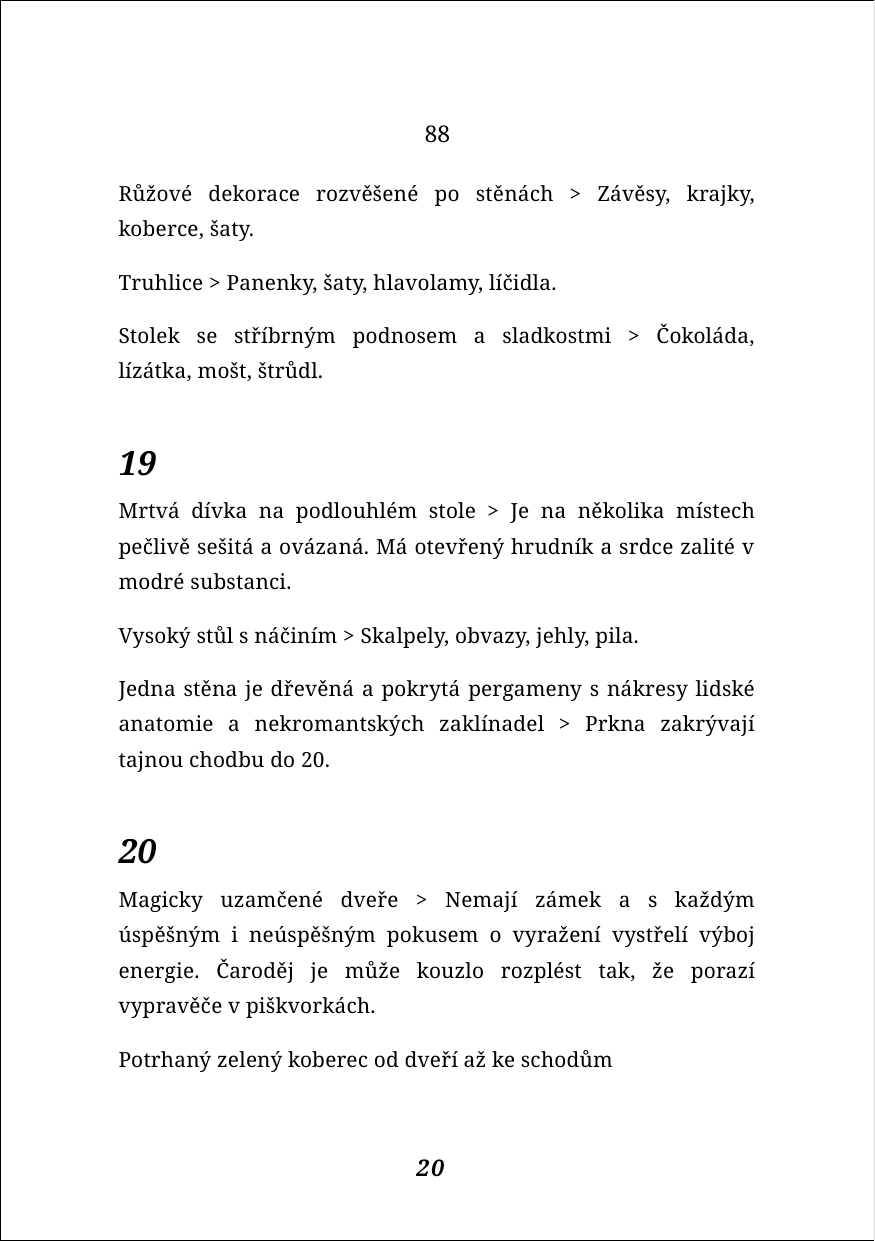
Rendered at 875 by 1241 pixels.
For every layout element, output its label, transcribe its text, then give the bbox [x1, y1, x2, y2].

subtitle 19 [118, 439, 756, 485]
text Vysoký stůl s náčiním > Skalpely, obvazy, jehly, pila. [118, 621, 756, 649]
text Růžové dekorace rozvěšené po stěnách > Závěsy, krajky, koberce, šaty. [118, 179, 756, 243]
text Magicky uzamčené dveře > Nemají zámek a s každým úspěšným i neúspěšným pokusem o vyražení vystřelí výboj energie. Čaroděj je může kouzlo rozplést tak, že porazí vypravěče v piškvorkách. [118, 885, 756, 1020]
text Jedna stěna je dřevěná a pokrytá pergameny s nákresy lidské anatomie a nekromantských zaklínadel > Prkna zakrývají tajnou chodbu do 20. [118, 674, 756, 773]
text Mrtvá dívka na podlouhlém stole > Je na několika místech pečlivě sešitá a ovázaná. Má otevřený hrudník a srdce zalité v modré substanci. [118, 496, 756, 596]
text Truhlice > Panenky, šaty, hlavolamy, líčidla. [118, 268, 756, 296]
subtitle 20 [118, 828, 756, 873]
text Stolek se stříbrným podnosem a sladkostmi > Čokoláda, lízátka, mošt, štrůdl. [118, 321, 756, 385]
text Potrhaný zelený koberec od dveří až ke schodům [118, 1045, 756, 1073]
